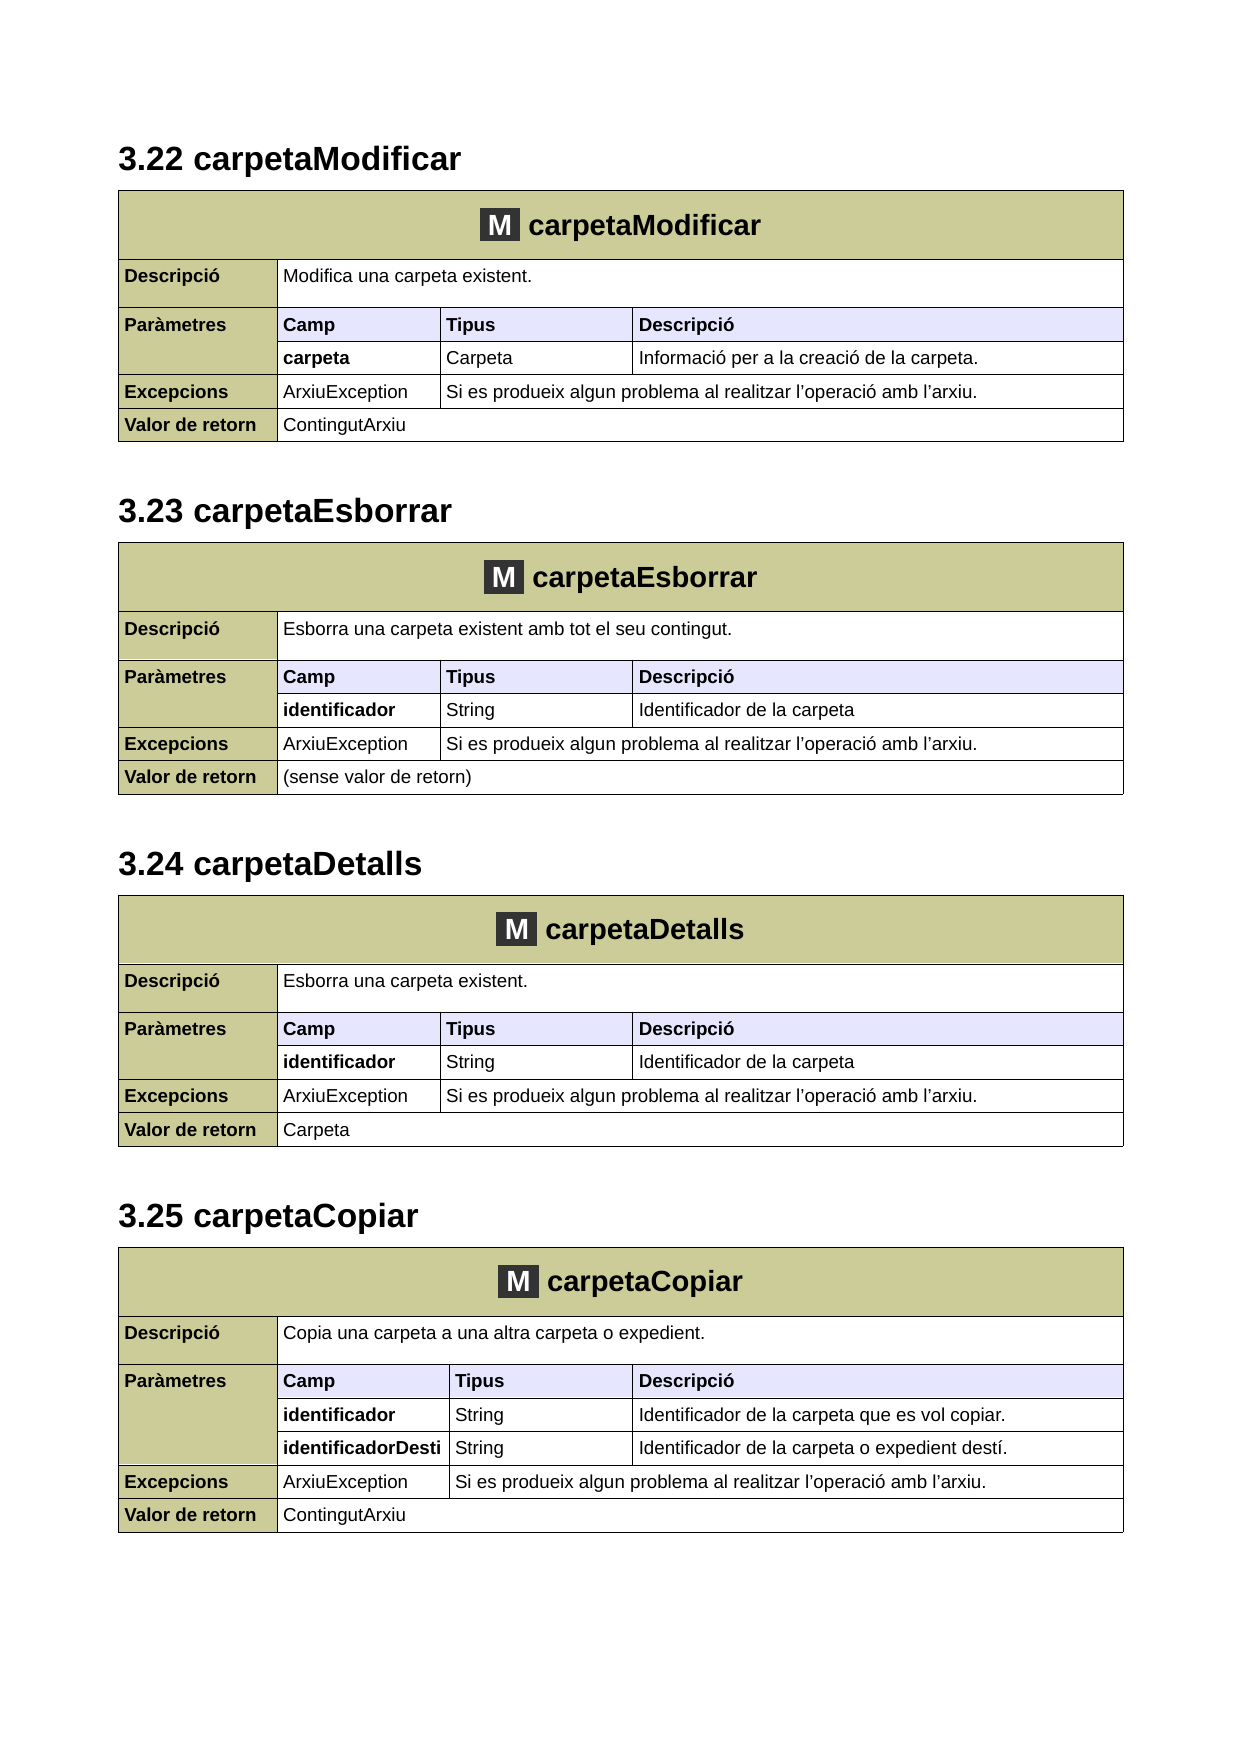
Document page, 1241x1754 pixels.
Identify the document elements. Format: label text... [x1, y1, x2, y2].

table_cell Descripció [119, 612, 277, 659]
table_cell Identificador de la carpeta [633, 694, 1123, 727]
table_cell Si es produeix algun problema al realitzar l’operació amb l’arxiu. [441, 728, 1123, 760]
table_cell String [450, 1432, 632, 1464]
table_cell Descripció [633, 308, 1123, 341]
table_cell ContingutArxiu [278, 1499, 1123, 1532]
table_cell Excepcions [119, 375, 277, 408]
table_cell carpeta [278, 342, 440, 374]
table_cell identificador [278, 1046, 440, 1079]
table_cell Camp [278, 1365, 449, 1397]
subtitle carpetaEsborrar [118, 491, 1122, 530]
table_cell Copia una carpeta a una altra carpeta o expedient. [278, 1317, 1123, 1364]
table_cell (sense valor de retorn) [278, 761, 1123, 794]
table_cell Carpeta [441, 342, 632, 374]
table_cell Valor de retorn [119, 761, 277, 794]
subtitle carpetaDetalls [118, 843, 1122, 882]
table_cell Paràmetres [119, 308, 277, 374]
table_cell Si es produeix algun problema al realitzar l’operació amb l’arxiu. [441, 375, 1123, 408]
table_cell String [441, 1046, 632, 1079]
table_header M carpetaEsborrar [119, 543, 1123, 611]
table_cell String [441, 694, 632, 727]
table_cell Modifica una carpeta existent. [278, 260, 1123, 307]
table_cell Tipus [441, 1013, 632, 1045]
table_cell Tipus [441, 308, 632, 341]
table_cell Descripció [633, 1013, 1123, 1045]
table_cell Valor de retorn [119, 1499, 277, 1532]
table_cell Si es produeix algun problema al realitzar l’operació amb l’arxiu. [450, 1466, 1123, 1498]
table_cell ArxiuException [278, 728, 440, 760]
table_cell Valor de retorn [119, 409, 277, 441]
table_cell Descripció [119, 965, 277, 1012]
table_cell Excepcions [119, 1466, 277, 1498]
table_cell Camp [278, 661, 440, 693]
table_cell Esborra una carpeta existent. [278, 965, 1123, 1012]
table_cell identificador [278, 694, 440, 727]
table_cell Tipus [441, 661, 632, 693]
table_header M carpetaDetalls [119, 896, 1123, 963]
table_cell ArxiuException [278, 1080, 440, 1112]
table_cell Carpeta [278, 1113, 1123, 1146]
subtitle carpetaCopiar [118, 1196, 1122, 1234]
table_cell Descripció [119, 260, 277, 307]
table_cell Descripció [633, 661, 1123, 693]
table_cell Valor de retorn [119, 1113, 277, 1146]
table_cell Paràmetres [119, 1365, 277, 1464]
table_cell Paràmetres [119, 661, 277, 727]
table_cell Excepcions [119, 1080, 277, 1112]
table_cell Descripció [119, 1317, 277, 1364]
table_cell identificador [278, 1399, 449, 1431]
table_cell Identificador de la carpeta que es vol copiar. [633, 1399, 1123, 1431]
table_cell Identificador de la carpeta [633, 1046, 1123, 1079]
table_cell identificadorDesti [278, 1432, 449, 1464]
table_cell Esborra una carpeta existent amb tot el seu contingut. [278, 612, 1123, 659]
table_cell Descripció [633, 1365, 1123, 1397]
table_cell String [450, 1399, 632, 1431]
table_cell ContingutArxiu [278, 409, 1123, 441]
table_header M carpetaCopiar [119, 1248, 1123, 1316]
table_cell Identificador de la carpeta o expedient destí. [633, 1432, 1123, 1464]
table_cell ArxiuException [278, 375, 440, 408]
table_cell Paràmetres [119, 1013, 277, 1079]
table_cell Tipus [450, 1365, 632, 1397]
table_cell Excepcions [119, 728, 277, 760]
table_cell Camp [278, 1013, 440, 1045]
table_header M carpetaModificar [119, 191, 1123, 259]
table_cell ArxiuException [278, 1466, 449, 1498]
table_cell Informació per a la creació de la carpeta. [633, 342, 1123, 374]
table_cell Camp [278, 308, 440, 341]
subtitle carpetaModificar [118, 139, 1122, 178]
table_cell Si es produeix algun problema al realitzar l’operació amb l’arxiu. [441, 1080, 1123, 1112]
